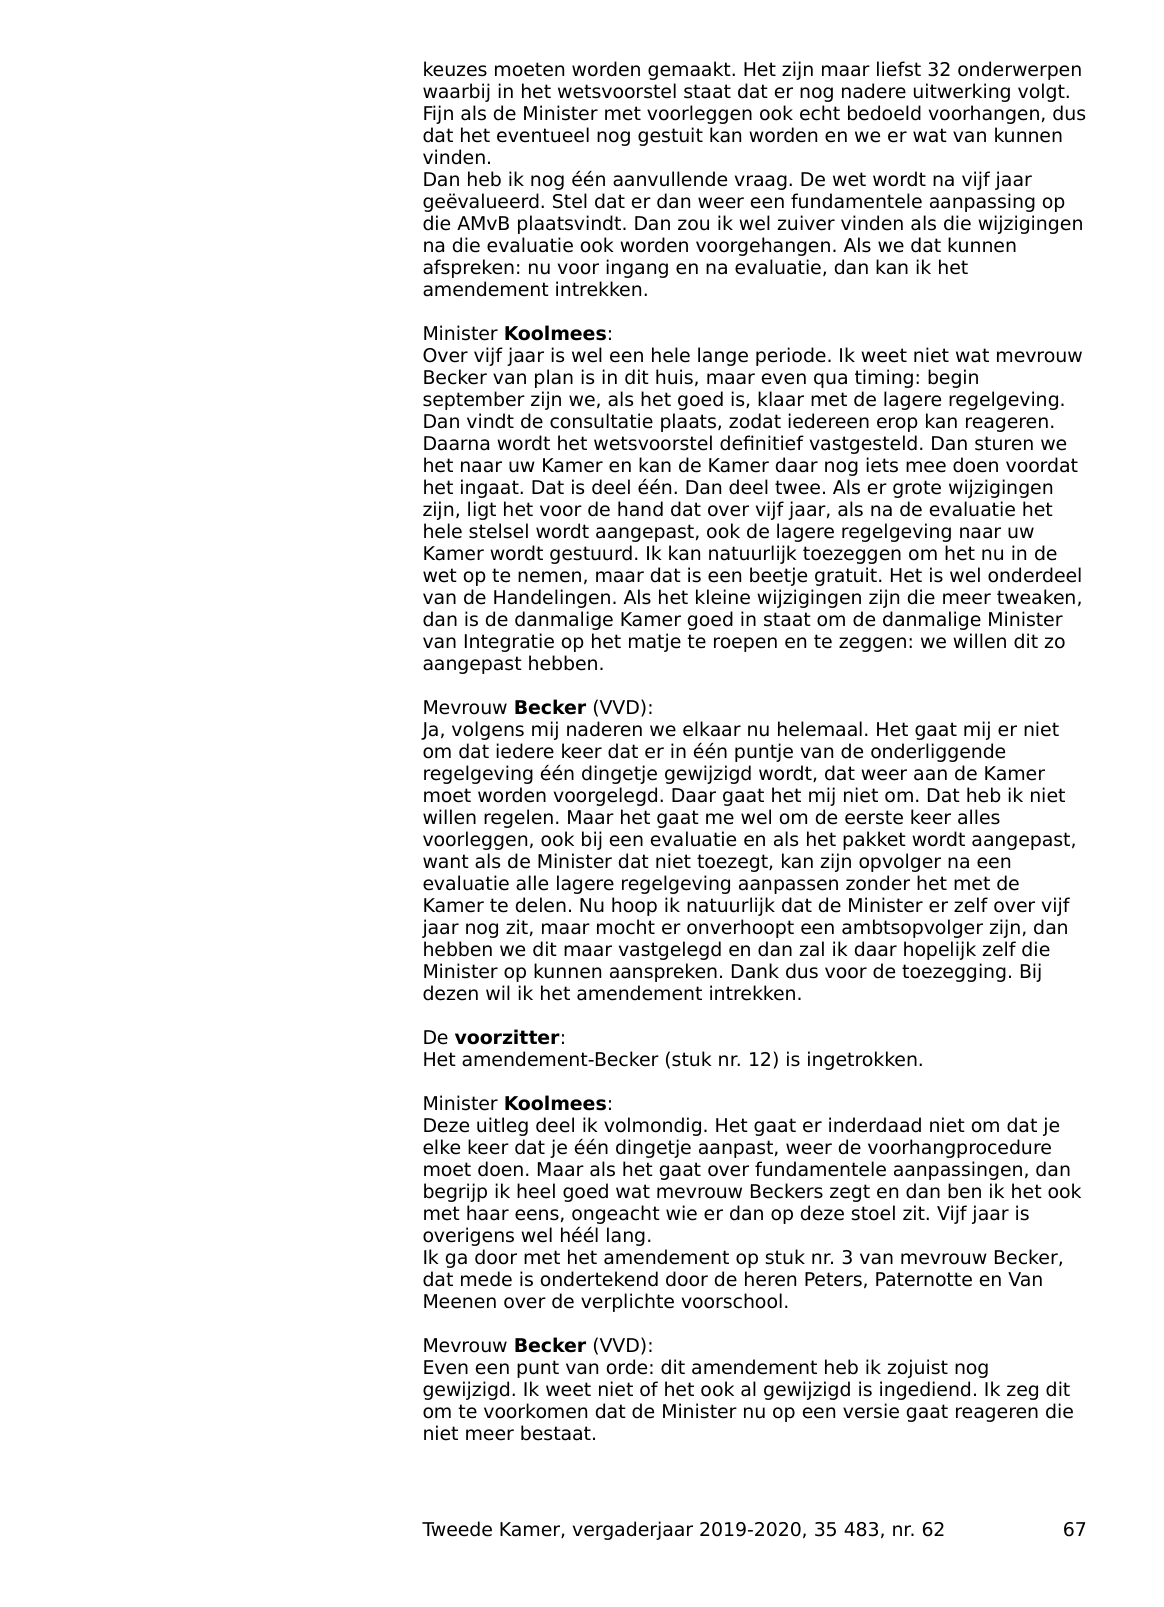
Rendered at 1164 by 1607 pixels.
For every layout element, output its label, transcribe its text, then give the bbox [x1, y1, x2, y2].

text Mevrouw Becker (VVD): [422, 1335, 1087, 1357]
text Minister Koolmees: [422, 323, 1087, 345]
text Dan heb ik nog één aanvullende vraag. De wet wordt na vijf jaar geëvalueerd. Stel dat er dan weer een fundamentele aanpassing op die AMvB plaatsvindt. Dan zou ik wel zuiver vinden als die wijzigingen na die evaluatie ook worden voorgehangen. Als we dat kunnen afspreken: nu voor ingang en na evaluatie, dan kan ik het amendement intrekken. [422, 169, 1087, 301]
text keuzes moeten worden gemaakt. Het zijn maar liefst 32 onderwerpen waarbij in het wetsvoorstel staat dat er nog nadere uitwerking volgt. Fijn als de Minister met voorleggen ook echt bedoeld voorhangen, dus dat het eventueel nog gestuit kan worden en we er wat van kunnen vinden. [422, 59, 1087, 169]
text Even een punt van orde: dit amendement heb ik zojuist nog gewijzigd. Ik weet niet of het ook al gewijzigd is ingediend. Ik zeg dit om te voorkomen dat de Minister nu op een versie gaat reageren die niet meer bestaat. [422, 1357, 1087, 1445]
text Minister Koolmees: [422, 1093, 1087, 1115]
text Het amendement-Becker (stuk nr. 12) is ingetrokken. [422, 1049, 1087, 1071]
text Deze uitleg deel ik volmondig. Het gaat er inderdaad niet om dat je elke keer dat je één dingetje aanpast, weer de voorhangprocedure moet doen. Maar als het gaat over fundamentele aanpassingen, dan begrijp ik heel goed wat mevrouw Beckers zegt en dan ben ik het ook met haar eens, ongeacht wie er dan op deze stoel zit. Vijf jaar is overigens wel héél lang. [422, 1115, 1087, 1247]
text Ja, volgens mij naderen we elkaar nu helemaal. Het gaat mij er niet om dat iedere keer dat er in één puntje van de onderliggende regelgeving één dingetje gewijzigd wordt, dat weer aan de Kamer moet worden voorgelegd. Daar gaat het mij niet om. Dat heb ik niet willen regelen. Maar het gaat me wel om de eerste keer alles voorleggen, ook bij een evaluatie en als het pakket wordt aangepast, want als de Minister dat niet toezegt, kan zijn opvolger na een evaluatie alle lagere regelgeving aanpassen zonder het met de Kamer te delen. Nu hoop ik natuurlijk dat de Minister er zelf over vijf jaar nog zit, maar mocht er onverhoopt een ambtsopvolger zijn, dan hebben we dit maar vastgelegd en dan zal ik daar hopelijk zelf die Minister op kunnen aanspreken. Dank dus voor de toezegging. Bij dezen wil ik het amendement intrekken. [422, 719, 1087, 1004]
text De voorzitter: [422, 1027, 1087, 1049]
text Over vijf jaar is wel een hele lange periode. Ik weet niet wat mevrouw Becker van plan is in dit huis, maar even qua timing: begin september zijn we, als het goed is, klaar met de lagere regelgeving. Dan vindt de consultatie plaats, zodat iedereen erop kan reageren. Daarna wordt het wetsvoorstel definitief vastgesteld. Dan sturen we het naar uw Kamer en kan de Kamer daar nog iets mee doen voordat het ingaat. Dat is deel één. Dan deel twee. Als er grote wijzigingen zijn, ligt het voor de hand dat over vijf jaar, als na de evaluatie het hele stelsel wordt aangepast, ook de lagere regelgeving naar uw Kamer wordt gestuurd. Ik kan natuurlijk toezeggen om het nu in de wet op te nemen, maar dat is een beetje gratuit. Het is wel onderdeel van de Handelingen. Als het kleine wijzigingen zijn die meer tweaken, dan is de danmalige Kamer goed in staat om de danmalige Minister van Integratie op het matje te roepen en te zeggen: we willen dit zo aangepast hebben. [422, 345, 1087, 675]
text Mevrouw Becker (VVD): [422, 697, 1087, 719]
text Ik ga door met het amendement op stuk nr. 3 van mevrouw Becker, dat mede is ondertekend door de heren Peters, Paternotte en Van Meenen over de verplichte voorschool. [422, 1247, 1087, 1313]
